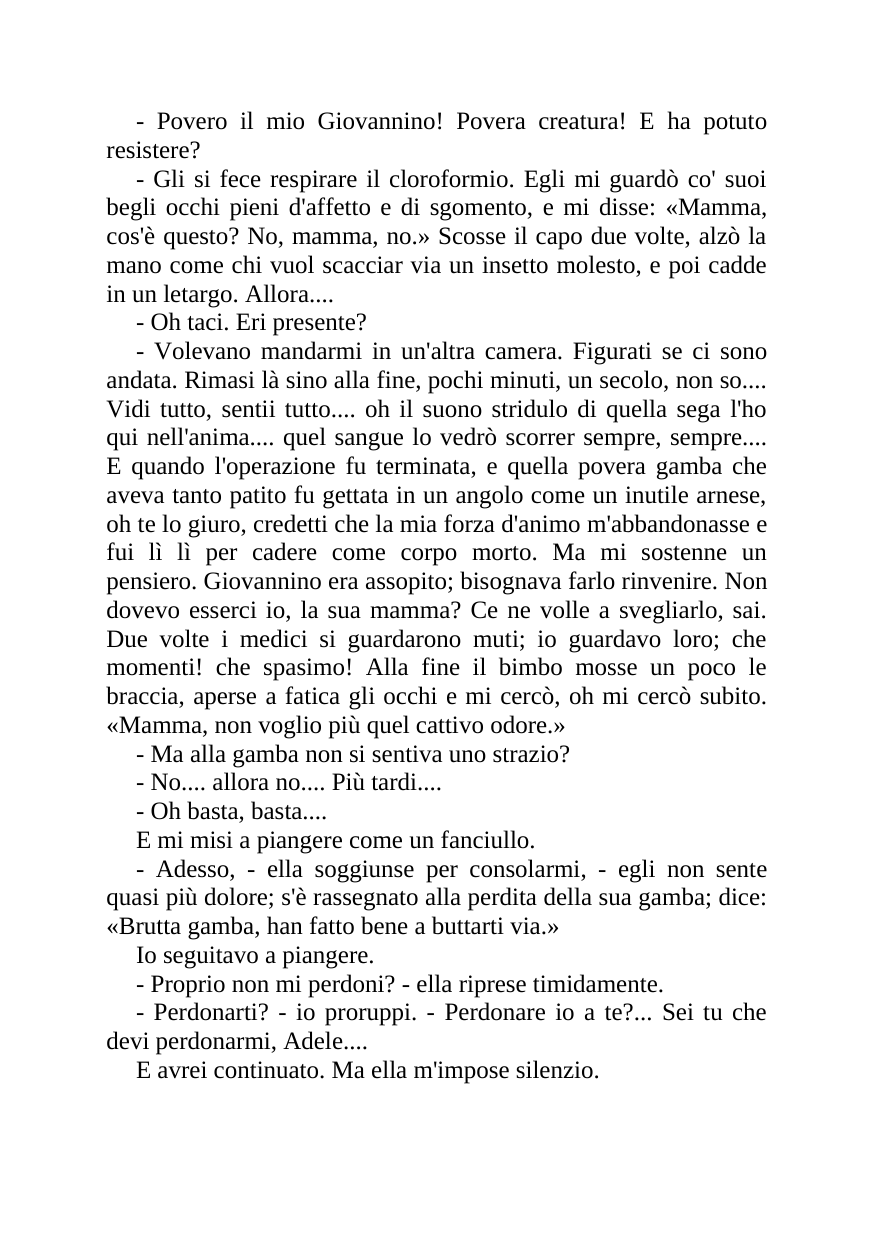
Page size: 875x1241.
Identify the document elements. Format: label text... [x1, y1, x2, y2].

text - Volevano mandarmi in un'altra camera. Figurati se ci sono andata. Rimasi là sino alla fine, pochi minuti, un secolo, non so.... Vidi tutto, sentii tutto.... oh il suono stridulo di quella sega l'ho qui nell'anima.... quel sangue lo vedrò scorrer sempre, sempre.... E quando l'operazione fu terminata, e quella povera gamba che aveva tanto patito fu gettata in un angolo come un inutile arnese, oh te lo giuro, credetti che la mia forza d'animo m'abbandonasse e fui lì lì per cadere come corpo morto. Ma mi sostenne un pensiero. Giovannino era assopito; bisognava farlo rinvenire. Non dovevo esserci io, la sua mamma? Ce ne volle a svegliarlo, sai. Due volte i medici si guardarono muti; io guardavo loro; che momenti! che spasimo! Alla fine il bimbo mosse un poco le braccia, aperse a fatica gli occhi e mi cercò, oh mi cercò subito. «Mamma, non voglio più quel cattivo odore.» [106, 336, 768, 739]
text - Ma alla gamba non si sentiva uno strazio? [106, 739, 768, 767]
text - No.... allora no.... Più tardi.... [106, 767, 768, 796]
text E avrei continuato. Ma ella m'impose silenzio. [106, 1055, 768, 1084]
text - Perdonarti? - io proruppi. - Perdonare io a te?... Sei tu che devi perdonarmi, Adele.... [106, 997, 768, 1055]
text Io seguitavo a piangere. [106, 940, 768, 969]
text - Oh taci. Eri presente? [106, 307, 768, 336]
text - Povero il mio Giovannino! Povera creatura! E ha potuto resistere? [106, 106, 768, 164]
text - Oh basta, basta.... [106, 796, 768, 825]
text - Adesso, - ella soggiunse per consolarmi, - egli non sente quasi più dolore; s'è rassegnato alla perdita della sua gamba; dice: «Brutta gamba, han fatto bene a buttarti via.» [106, 854, 768, 940]
text - Proprio non mi perdoni? - ella riprese timidamente. [106, 969, 768, 997]
text - Gli si fece respirare il cloroformio. Egli mi guardò co' suoi begli occhi pieni d'affetto e di sgomento, e mi disse: «Mamma, cos'è questo? No, mamma, no.» Scosse il capo due volte, alzò la mano come chi vuol scacciar via un insetto molesto, e poi cadde in un letargo. Allora.... [106, 164, 768, 307]
text E mi misi a piangere come un fanciullo. [106, 825, 768, 854]
